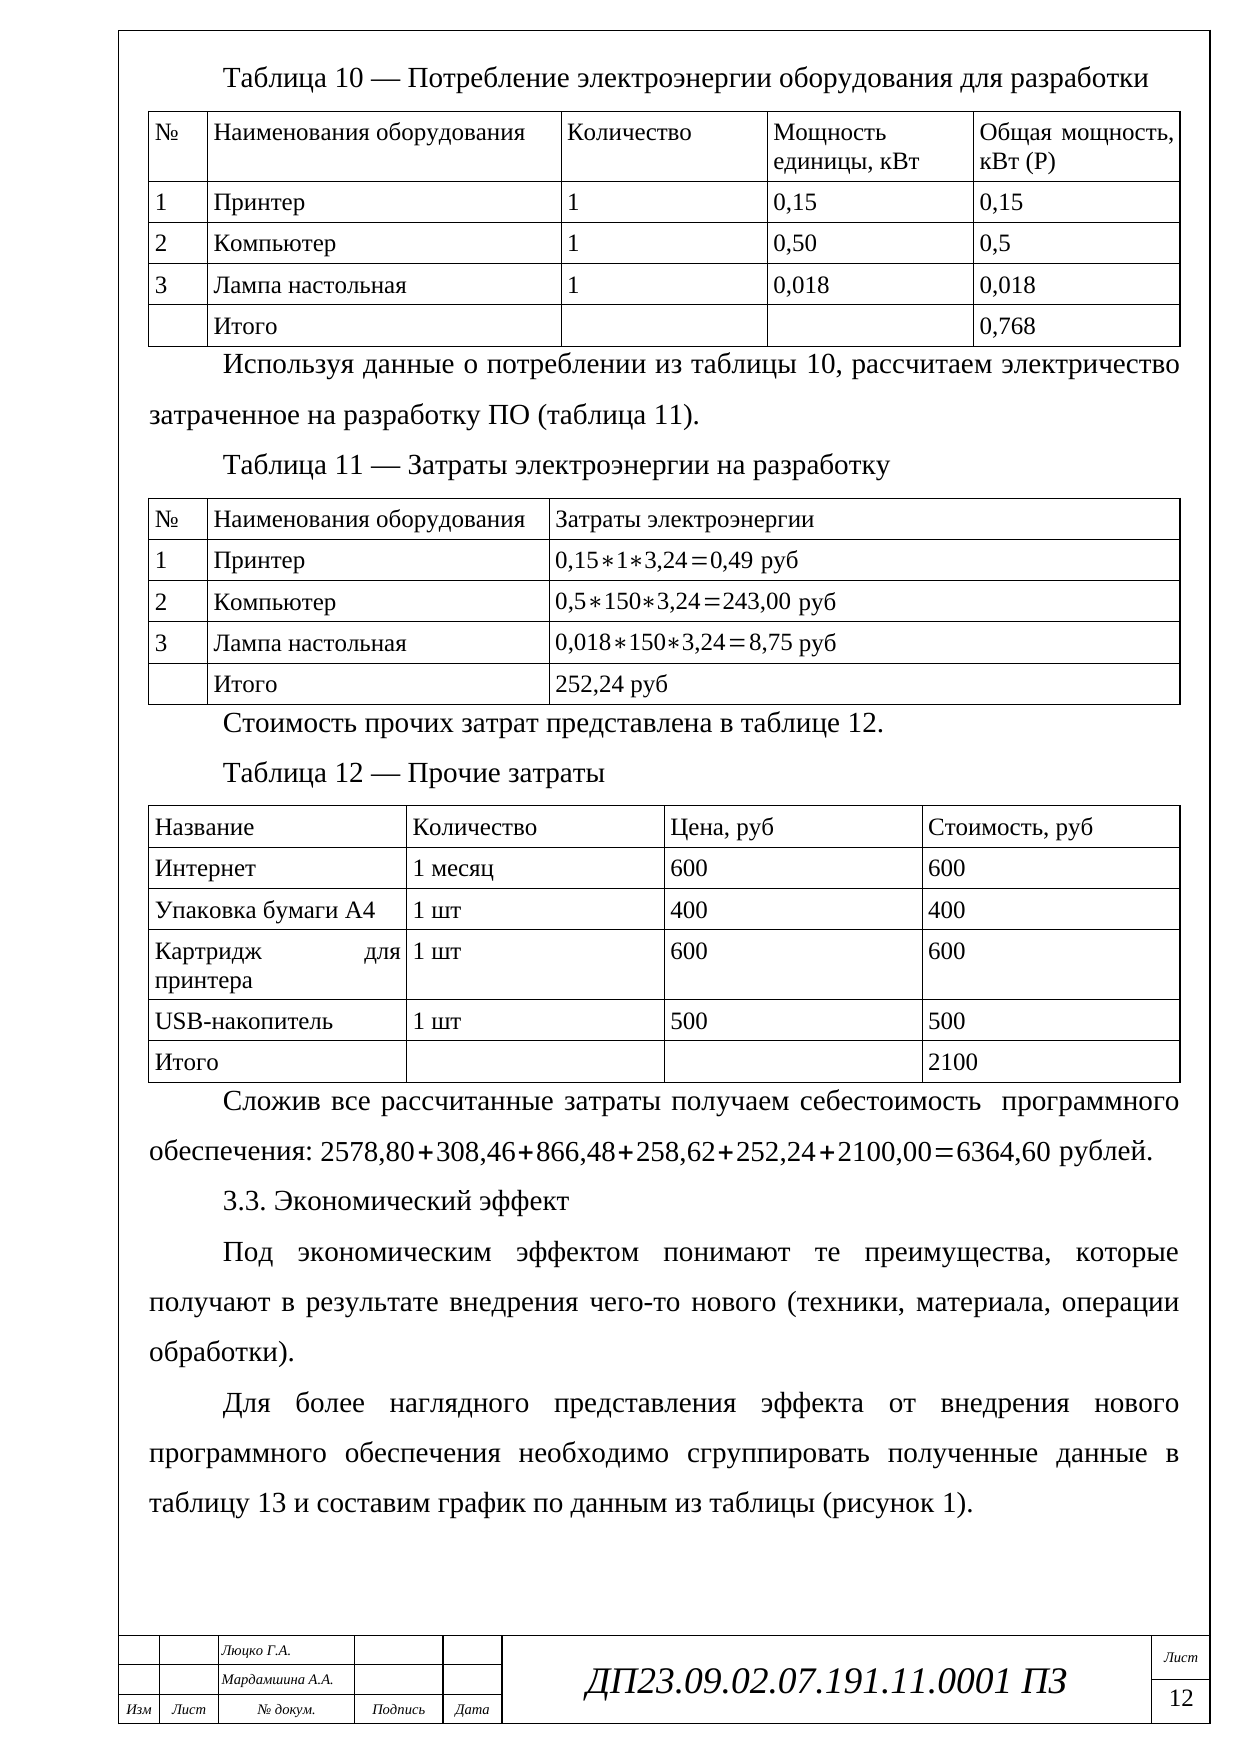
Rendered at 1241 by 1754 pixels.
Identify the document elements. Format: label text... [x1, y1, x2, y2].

table_cell Лампа настольная [208, 264, 561, 304]
table_cell 0,15 [974, 182, 1179, 222]
table_cell [768, 305, 973, 346]
table_cell 1 шт [407, 889, 664, 929]
table_cell 2 [149, 223, 207, 263]
table_cell [665, 1041, 922, 1082]
table_cell 600 [665, 930, 922, 999]
table_cell Компьютер [208, 223, 561, 263]
table_cell 0,15 [768, 182, 973, 222]
table_header Название [149, 806, 406, 847]
table_cell 1 [562, 182, 767, 222]
table_cell 500 [665, 1000, 922, 1040]
table_cell 0,50 [768, 223, 973, 263]
table_header № [149, 499, 207, 539]
table_cell 500 [923, 1000, 1179, 1040]
text Под экономическим эффектом понимают те преимущества, которые получают в результате внедрения чего-то нового (техники, материала, операции обработки). [149, 1234, 1180, 1368]
table_header Мощность единицы, кВт [768, 112, 973, 181]
table_cell Итого [208, 664, 549, 704]
table_cell 2 [149, 581, 207, 621]
table_cell Итого [208, 305, 561, 346]
table_cell Лампа настольная [208, 622, 549, 662]
table_cell 400 [665, 889, 922, 929]
table_cell 600 [665, 848, 922, 888]
table_cell 1 [562, 223, 767, 263]
table_header Наименования оборудования [208, 112, 561, 181]
table_cell 2100 [923, 1041, 1179, 1082]
table_cell Упаковка бумаги А4 [149, 889, 406, 929]
table_cell USB-накопитель [149, 1000, 406, 1040]
table_cell 1 шт [407, 1000, 664, 1040]
table_cell 1 шт [407, 930, 664, 999]
table_cell 600 [923, 848, 1179, 888]
table_cell [149, 305, 207, 346]
table_header Количество [407, 806, 664, 847]
table_cell руб [550, 581, 1179, 621]
table_header № [149, 112, 207, 181]
text Стоимость прочих затрат представлена в таблице 12. [149, 705, 1180, 738]
table_cell [562, 305, 767, 346]
table_cell 252,24 руб [550, 664, 1179, 704]
table_cell [407, 1041, 664, 1082]
table_cell Картридж для принтера [149, 930, 406, 999]
table_cell 0,018 [974, 264, 1179, 304]
text Таблица 12 — Прочие затраты [149, 755, 1180, 789]
table_cell Принтер [208, 182, 561, 222]
table_cell Итого [149, 1041, 406, 1082]
table_cell 1 [149, 182, 207, 222]
table_cell 0,018 [768, 264, 973, 304]
subtitle 3.3. Экономический эффект [223, 1183, 1180, 1217]
table_cell 400 [923, 889, 1179, 929]
table_cell 3 [149, 622, 207, 662]
table_cell Компьютер [208, 581, 549, 621]
text Для более наглядного представления эффекта от внедрения нового программного обеспечения необходимо сгруппировать полученные данные в таблицу 13 и составим график по данным из таблицы (рисунок 1). [149, 1385, 1180, 1519]
table_cell 3 [149, 264, 207, 304]
text Используя данные о потреблении из таблицы 10, рассчитаем электричество затраченное на разработку ПО (таблица 11). [149, 347, 1180, 430]
table_header Стоимость, руб [923, 806, 1179, 847]
text Сложив все рассчитанные затраты получаем себестоимость программного обеспечения: рублей. [149, 1083, 1180, 1167]
table_cell [149, 664, 207, 704]
text Таблица 10 — Потребление электроэнергии оборудования для разработки [149, 60, 1180, 94]
table_cell 0,768 [974, 305, 1179, 346]
table_header Общая мощность, кВт (Р) [974, 112, 1179, 181]
table_header Цена, руб [665, 806, 922, 847]
table_header Наименования оборудования [208, 499, 549, 539]
table_cell 1 месяц [407, 848, 664, 888]
table_cell 600 [923, 930, 1179, 999]
table_cell Принтер [208, 540, 549, 580]
table_cell Интернет [149, 848, 406, 888]
table_header Количество [562, 112, 767, 181]
table_cell 0,5 [974, 223, 1179, 263]
table_cell руб [550, 622, 1179, 662]
table_header Затраты электроэнергии [550, 499, 1179, 539]
text Таблица 11 — Затраты электроэнергии на разработку [149, 447, 1180, 481]
table_cell 1 [149, 540, 207, 580]
table_cell руб [550, 540, 1179, 580]
table_cell 1 [562, 264, 767, 304]
